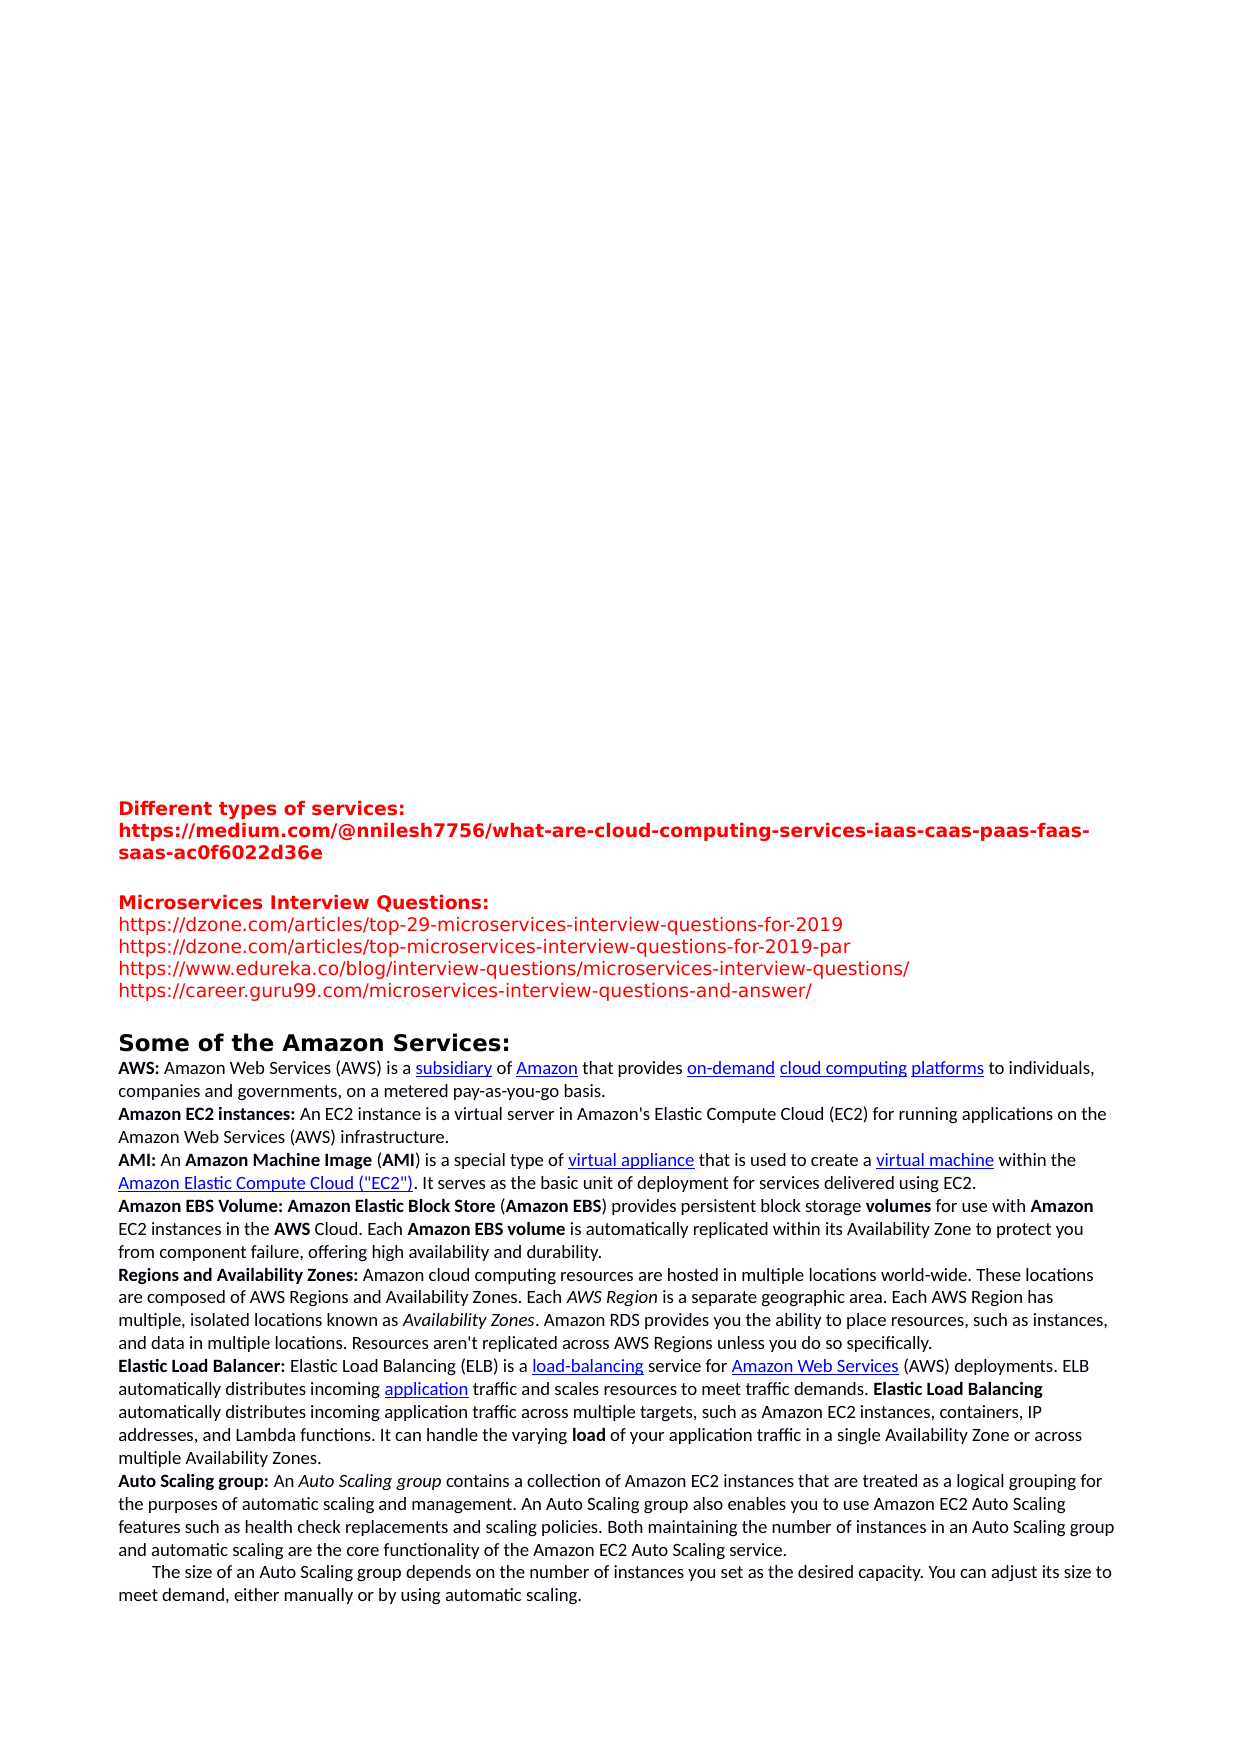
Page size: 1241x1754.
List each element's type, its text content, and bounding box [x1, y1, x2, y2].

text Different types of services: [118, 798, 1122, 820]
text Regions and Availability Zones: Amazon cloud computing resources are hosted in multiple locations world-wide. These locations are composed of AWS Regions and Availability Zones. Each AWS Region is a separate geographic area. Each AWS Region has multiple, isolated locations known as Availability Zones. Amazon RDS provides you the ability to place resources, such as instances, and data in multiple locations. Resources aren't replicated across AWS Regions unless you do so specifically. [118, 1263, 1122, 1354]
text AWS: Amazon Web Services (AWS) is a subsidiary of Amazon that provides on-demand cloud computing platforms to individuals, companies and governments, on a metered pay-as-you-go basis. [118, 1056, 1122, 1102]
text The size of an Auto Scaling group depends on the number of instances you set as the desired capacity. You can adjust its size to meet demand, either manually or by using automatic scaling. [118, 1561, 1122, 1606]
text Amazon EC2 instances: An EC2 instance is a virtual server in Amazon's Elastic Compute Cloud (EC2) for running applications on the Amazon Web Services (AWS) infrastructure. [118, 1102, 1122, 1148]
text Elastic Load Balancer: Elastic Load Balancing (ELB) is a load-balancing service for Amazon Web Services (AWS) deployments. ELB automatically distributes incoming application traffic and scales resources to meet traffic demands. Elastic Load Balancing automatically distributes incoming application traffic across multiple targets, such as Amazon EC2 instances, containers, IP addresses, and Lambda functions. It can handle the varying load of your application traffic in a single Availability Zone or across multiple Availability Zones. [118, 1354, 1122, 1469]
text Microservices Interview Questions: [118, 892, 1122, 914]
text AMI: An Amazon Machine Image (AMI) is a special type of virtual appliance that is used to create a virtual machine within the Amazon Elastic Compute Cloud ("EC2"). It serves as the basic unit of deployment for services delivered using EC2. [118, 1148, 1122, 1194]
text https://www.edureka.co/blog/interview-questions/microservices-interview-questions/ [118, 958, 1122, 979]
text Amazon EBS Volume: Amazon Elastic Block Store (Amazon EBS) provides persistent block storage volumes for use with Amazon EC2 instances in the AWS Cloud. Each Amazon EBS volume is automatically replicated within its Availability Zone to protect you from component failure, offering high availability and durability. [118, 1194, 1122, 1263]
text Some of the Amazon Services: [118, 1030, 1122, 1056]
text https://dzone.com/articles/top-microservices-interview-questions-for-2019-par [118, 936, 1122, 958]
text https://career.guru99.com/microservices-interview-questions-and-answer/ [118, 979, 1122, 1001]
text https://medium.com/@nnilesh7756/what-are-cloud-computing-services-iaas-caas-paas-faas-saas-ac0f6022d36e [118, 820, 1122, 864]
text https://dzone.com/articles/top-29-microservices-interview-questions-for-2019 [118, 914, 1122, 936]
text Auto Scaling group: An Auto Scaling group contains a collection of Amazon EC2 instances that are treated as a logical grouping for the purposes of automatic scaling and management. An Auto Scaling group also enables you to use Amazon EC2 Auto Scaling features such as health check replacements and scaling policies. Both maintaining the number of instances in an Auto Scaling group and automatic scaling are the core functionality of the Amazon EC2 Auto Scaling service. [118, 1469, 1122, 1561]
